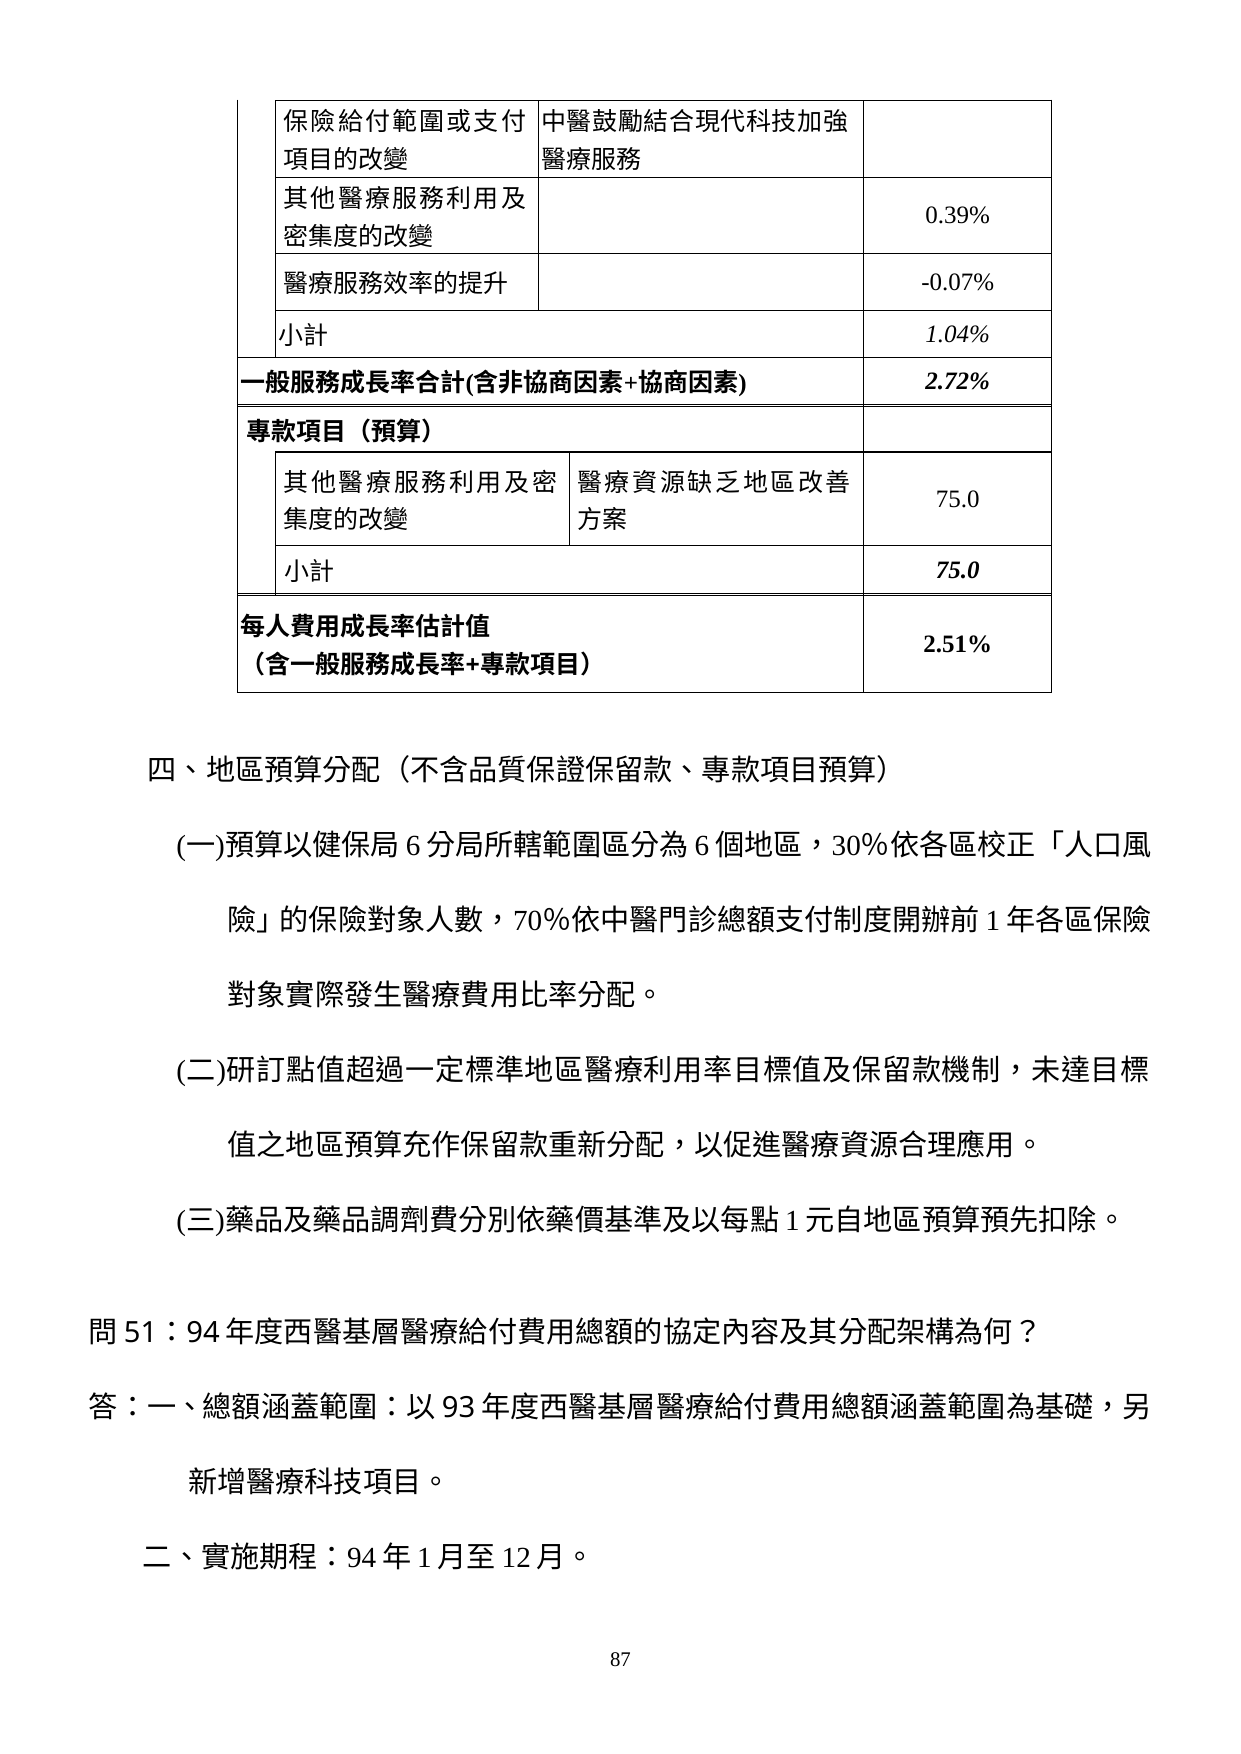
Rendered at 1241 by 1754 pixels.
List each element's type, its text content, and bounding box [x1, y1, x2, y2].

text 問51：94年度西醫基層醫療給付費用總額的協定內容及其分配架構為何？ [89, 1293, 1152, 1368]
table_cell [238, 451, 275, 545]
table_cell [238, 310, 275, 357]
text (二)研訂點值超過一定標準地區醫療利用率目標值及保留款機制，未達目標值之地區預算充作保留款重新分配，以促進醫療資源合理應用。 [176, 1030, 1152, 1180]
table_cell 其他醫療服務利用及密集度的改變 [276, 453, 569, 545]
table_cell [238, 100, 275, 177]
table_cell [238, 545, 275, 593]
table_cell 其他醫療服務利用及密集度的改變 [276, 178, 538, 253]
table_cell 75.0 [864, 453, 1051, 545]
table_cell 醫療服務效率的提升 [276, 254, 538, 309]
table_cell 0.39% [864, 178, 1051, 253]
table_cell 75.0 [864, 546, 1051, 593]
table_cell [539, 254, 863, 309]
table_cell [539, 178, 863, 253]
text 二、實施期程：94年1月至12月。 [143, 1518, 1152, 1593]
text 答：一、總額涵蓋範圍：以93年度西醫基層醫療給付費用總額涵蓋範圍為基礎，另新增醫療科技項目。 [89, 1368, 1152, 1518]
table_cell 小計 [276, 311, 863, 357]
table_cell [864, 407, 1051, 451]
text (三)藥品及藥品調劑費分別依藥價基準及以每點1元自地區預算預先扣除。 [176, 1180, 1152, 1255]
table_cell 中醫鼓勵結合現代科技加強醫療服務 [539, 101, 863, 177]
table_cell 2.51% [864, 596, 1051, 692]
text (一)預算以健保局6分局所轄範圍區分為6個地區，30％依各區校正「人口風險」的保險對象人數，70％依中醫門診總額支付制度開辦前1年各區保險對象實際發生醫療費用比率分配。 [176, 805, 1152, 1030]
table_cell [238, 253, 275, 309]
table_cell [238, 177, 275, 253]
table_cell 醫療資源缺乏地區改善方案 [570, 453, 863, 545]
table_cell 2.72% [864, 358, 1051, 404]
table_cell 每人費用成長率估計值 （含一般服務成長率+專款項目） [238, 596, 863, 692]
text 四、地區預算分配（不含品質保證保留款、專款項目預算） [147, 730, 1152, 805]
table_cell -0.07% [864, 254, 1051, 309]
table_cell [864, 101, 1051, 177]
table_cell 保險給付範圍或支付項目的改變 [276, 101, 538, 177]
table_cell 專款項目（預算） [238, 407, 863, 451]
table_cell 1.04% [864, 311, 1051, 357]
table_cell 小計 [276, 546, 863, 593]
table_cell 一般服務成長率合計(含非協商因素+協商因素) [238, 358, 863, 404]
